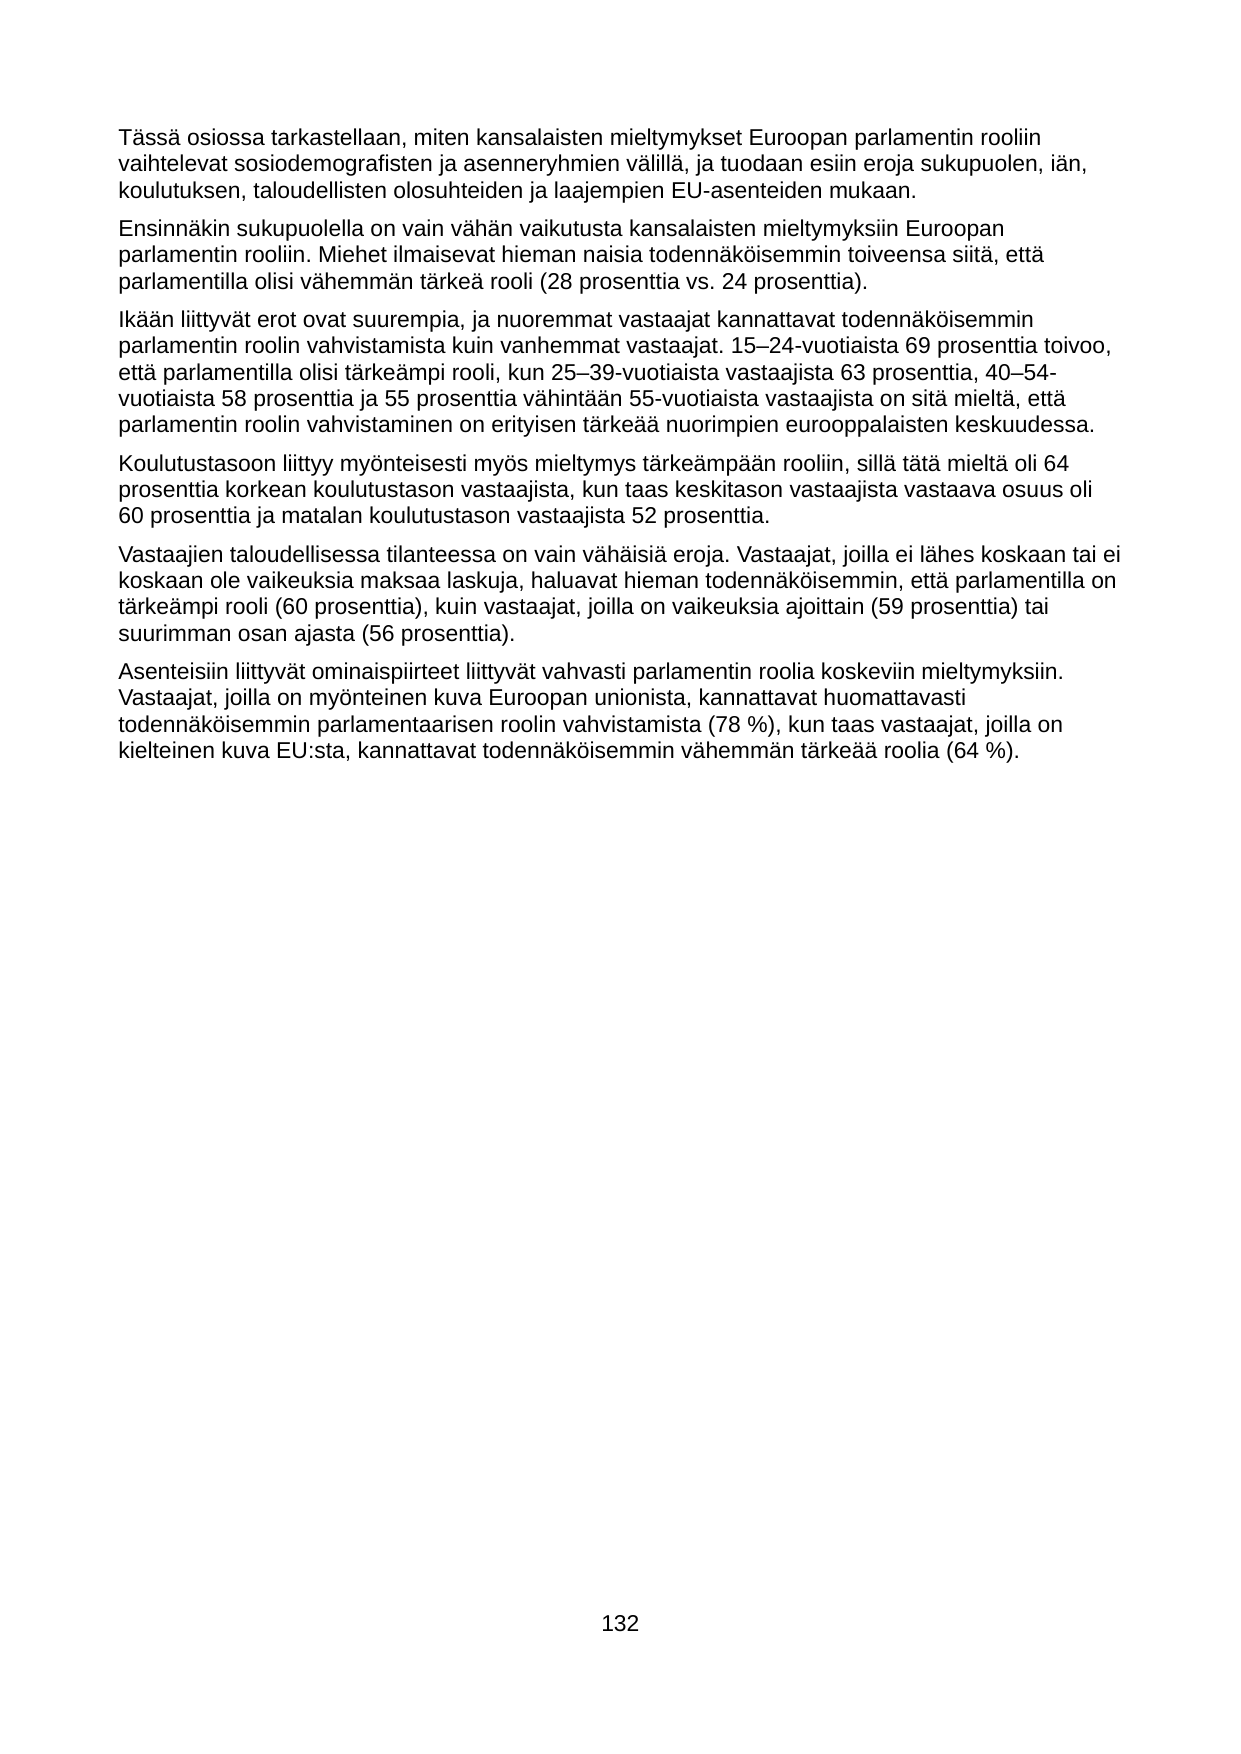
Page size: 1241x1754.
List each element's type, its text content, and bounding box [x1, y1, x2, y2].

text Ikään liittyvät erot ovat suurempia, ja nuoremmat vastaajat kannattavat todennäköisemmin parlamentin roolin vahvistamista kuin vanhemmat vastaajat. 15–24-vuotiaista 69 prosenttia toivoo, että parlamentilla olisi tärkeämpi rooli, kun 25–39-vuotiaista vastaajista 63 prosenttia, 40–54-vuotiaista 58 prosenttia ja 55 prosenttia vähintään 55-vuotiaista vastaajista on sitä mieltä, että parlamentin roolin vahvistaminen on erityisen tärkeää nuorimpien eurooppalaisten keskuudessa. [118, 306, 1122, 438]
text Ensinnäkin sukupuolella on vain vähän vaikutusta kansalaisten mieltymyksiin Euroopan parlamentin rooliin. Miehet ilmaisevat hieman naisia todennäköisemmin toiveensa siitä, että parlamentilla olisi vähemmän tärkeä rooli (28 prosenttia vs. 24 prosenttia). [118, 215, 1122, 294]
text Vastaajien taloudellisessa tilanteessa on vain vähäisiä eroja. Vastaajat, joilla ei lähes koskaan tai ei koskaan ole vaikeuksia maksaa laskuja, haluavat hieman todennäköisemmin, että parlamentilla on tärkeämpi rooli (60 prosenttia), kuin vastaajat, joilla on vaikeuksia ajoittain (59 prosenttia) tai suurimman osan ajasta (56 prosenttia). [118, 541, 1122, 646]
text Asenteisiin liittyvät ominaispiirteet liittyvät vahvasti parlamentin roolia koskeviin mieltymyksiin. Vastaajat, joilla on myönteinen kuva Euroopan unionista, kannattavat huomattavasti todennäköisemmin parlamentaarisen roolin vahvistamista (78 %), kun taas vastaajat, joilla on kielteinen kuva EU:sta, kannattavat todennäköisemmin vähemmän tärkeää roolia (64 %). [118, 658, 1122, 763]
text Koulutustasoon liittyy myönteisesti myös mieltymys tärkeämpään rooliin, sillä tätä mieltä oli 64 prosenttia korkean koulutustason vastaajista, kun taas keskitason vastaajista vastaava osuus oli 60 prosenttia ja matalan koulutustason vastaajista 52 prosenttia. [118, 449, 1122, 529]
text Tässä osiossa tarkastellaan, miten kansalaisten mieltymykset Euroopan parlamentin rooliin vaihtelevat sosiodemografisten ja asenneryhmien välillä, ja tuodaan esiin eroja sukupuolen, iän, koulutuksen, taloudellisten olosuhteiden ja laajempien EU-asenteiden mukaan. [118, 124, 1122, 203]
